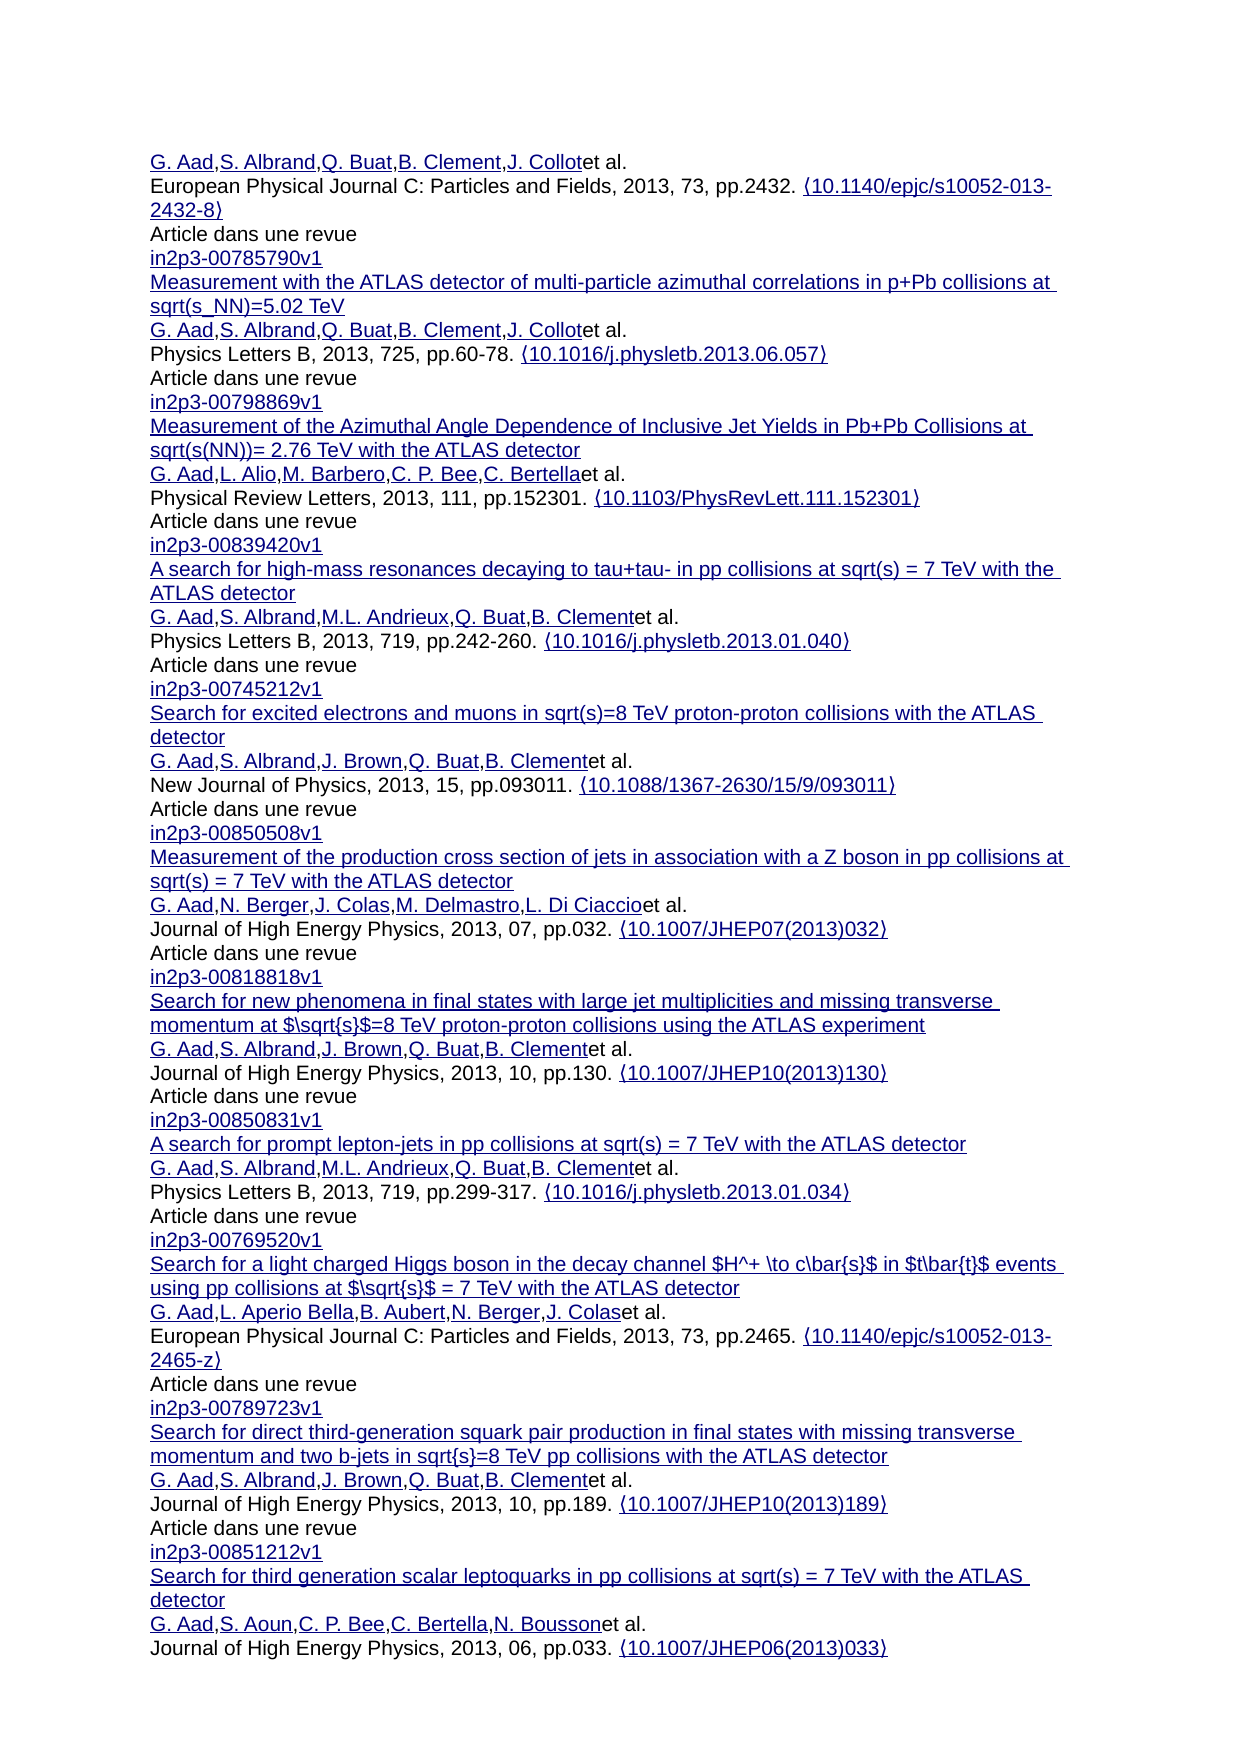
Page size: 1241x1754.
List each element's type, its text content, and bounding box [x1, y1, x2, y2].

table_cell Search for new phenomena in final states with large jet multiplicities and missing transverse momentum at $\sqrt{s}$=8 TeV proton-proton collisions using the ATLAS experiment G. Aad,S. Albrand,J. Brown,Q. Buat,B. Clementet al. Journal of High Energy Physics, 2013, 10, pp.130. ⟨10.1007/JHEP10(2013)130⟩ Article dans une revue in2p3-00850831v1 [150, 989, 1090, 1132]
table_cell Search for third generation scalar leptoquarks in pp collisions at sqrt(s) = 7 TeV with the ATLAS detector G. Aad,S. Aoun,C. P. Bee,C. Bertella,N. Boussonet al. Journal of High Energy Physics, 2013, 06, pp.033. ⟨10.1007/JHEP06(2013)033⟩ [150, 1564, 1090, 1659]
table_cell Search for direct third-generation squark pair production in final states with missing transverse momentum and two b-jets in sqrt{s}=8 TeV pp collisions with the ATLAS detector G. Aad,S. Albrand,J. Brown,Q. Buat,B. Clementet al. Journal of High Energy Physics, 2013, 10, pp.189. ⟨10.1007/JHEP10(2013)189⟩ Article dans une revue in2p3-00851212v1 [150, 1420, 1090, 1563]
table_cell A search for prompt lepton-jets in pp collisions at sqrt(s) = 7 TeV with the ATLAS detector G. Aad,S. Albrand,M.L. Andrieux,Q. Buat,B. Clementet al. Physics Letters B, 2013, 719, pp.299-317. ⟨10.1016/j.physletb.2013.01.034⟩ Article dans une revue in2p3-00769520v1 [150, 1132, 1090, 1252]
table_cell G. Aad,S. Albrand,Q. Buat,B. Clement,J. Collotet al. European Physical Journal C: Particles and Fields, 2013, 73, pp.2432. ⟨10.1140/epjc/s10052-013-2432-8⟩ Article dans une revue in2p3-00785790v1 [150, 150, 1090, 270]
table_cell A search for high-mass resonances decaying to tau+tau- in pp collisions at sqrt(s) = 7 TeV with the ATLAS detector G. Aad,S. Albrand,M.L. Andrieux,Q. Buat,B. Clementet al. Physics Letters B, 2013, 719, pp.242-260. ⟨10.1016/j.physletb.2013.01.040⟩ Article dans une revue in2p3-00745212v1 [150, 557, 1090, 701]
table_cell Measurement of the production cross section of jets in association with a Z boson in pp collisions at sqrt(s) = 7 TeV with the ATLAS detector G. Aad,N. Berger,J. Colas,M. Delmastro,L. Di Ciaccioet al. Journal of High Energy Physics, 2013, 07, pp.032. ⟨10.1007/JHEP07(2013)032⟩ Article dans une revue in2p3-00818818v1 [150, 845, 1090, 988]
table_cell Measurement with the ATLAS detector of multi-particle azimuthal correlations in p+Pb collisions at sqrt(s_NN)=5.02 TeV G. Aad,S. Albrand,Q. Buat,B. Clement,J. Collotet al. Physics Letters B, 2013, 725, pp.60-78. ⟨10.1016/j.physletb.2013.06.057⟩ Article dans une revue in2p3-00798869v1 [150, 270, 1090, 413]
table_cell Measurement of the Azimuthal Angle Dependence of Inclusive Jet Yields in Pb+Pb Collisions at sqrt(s(NN))= 2.76 TeV with the ATLAS detector G. Aad,L. Alio,M. Barbero,C. P. Bee,C. Bertellaet al. Physical Review Letters, 2013, 111, pp.152301. ⟨10.1103/PhysRevLett.111.152301⟩ Article dans une revue in2p3-00839420v1 [150, 414, 1090, 557]
table_cell Search for a light charged Higgs boson in the decay channel $H^+ \to c\bar{s}$ in $t\bar{t}$ events using pp collisions at $\sqrt{s}$ = 7 TeV with the ATLAS detector G. Aad,L. Aperio Bella,B. Aubert,N. Berger,J. Colaset al. European Physical Journal C: Particles and Fields, 2013, 73, pp.2465. ⟨10.1140/epjc/s10052-013-2465-z⟩ Article dans une revue in2p3-00789723v1 [150, 1252, 1090, 1420]
table_cell Search for excited electrons and muons in sqrt(s)=8 TeV proton-proton collisions with the ATLAS detector G. Aad,S. Albrand,J. Brown,Q. Buat,B. Clementet al. New Journal of Physics, 2013, 15, pp.093011. ⟨10.1088/1367-2630/15/9/093011⟩ Article dans une revue in2p3-00850508v1 [150, 701, 1090, 845]
